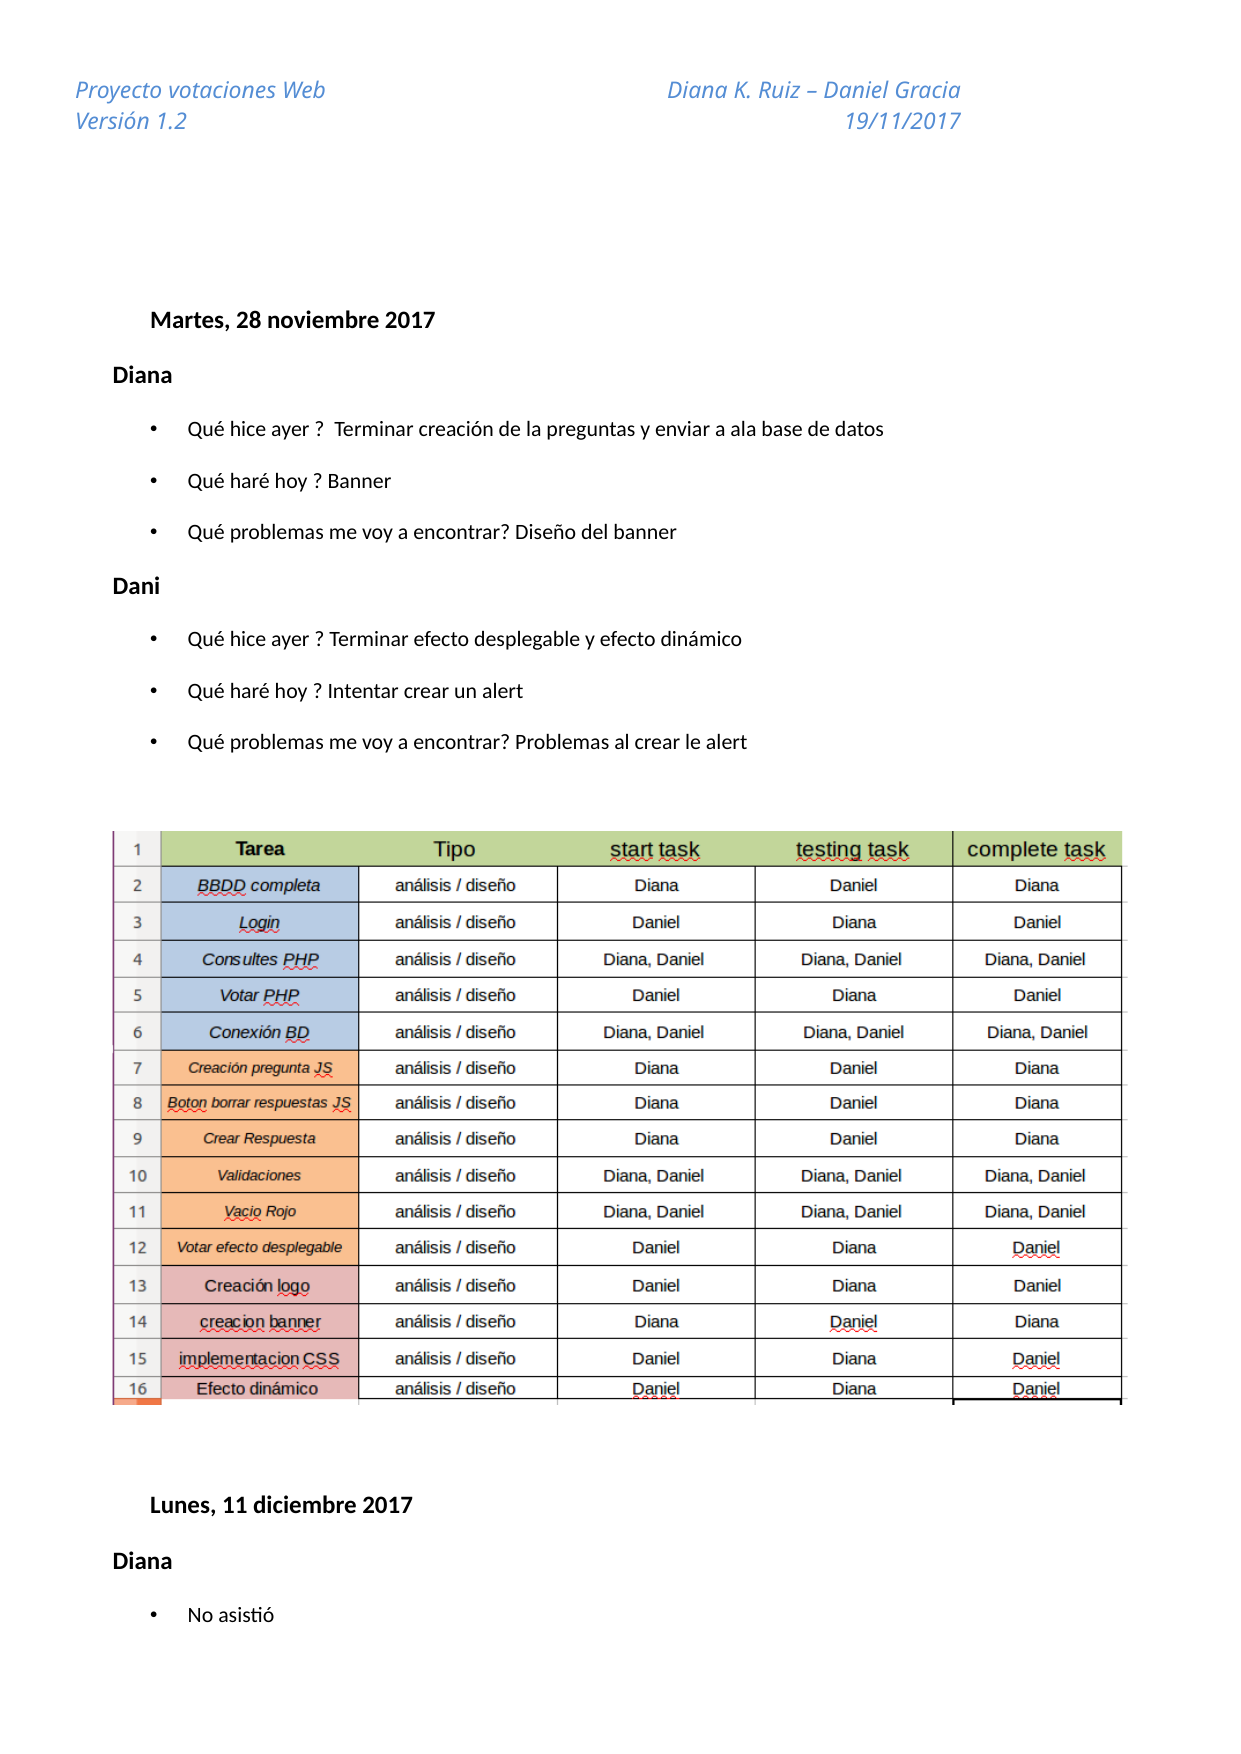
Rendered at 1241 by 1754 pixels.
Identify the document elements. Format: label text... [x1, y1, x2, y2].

text Diana [112, 1545, 1165, 1576]
list Qué haré hoy ? Intentar crear un alert [150, 677, 1165, 704]
list Qué problemas me voy a encontrar? Diseño del banner [150, 518, 1165, 545]
text Diana [112, 359, 1165, 390]
text Dani [112, 570, 1165, 600]
list Qué problemas me voy a encontrar? Problemas al crear le alert [150, 728, 1165, 755]
text Martes, 28 noviembre 2017 [150, 304, 1165, 334]
list No asistió [150, 1601, 1165, 1628]
picture [112, 831, 1128, 1405]
list Qué hice ayer ? Terminar efecto desplegable y efecto dinámico [150, 626, 1165, 652]
text Lunes, 11 diciembre 2017 [150, 1489, 1165, 1520]
list Qué hice ayer ? Terminar creación de la preguntas y enviar a ala base de datos [150, 415, 1165, 442]
list Qué haré hoy ? Banner [150, 467, 1165, 493]
